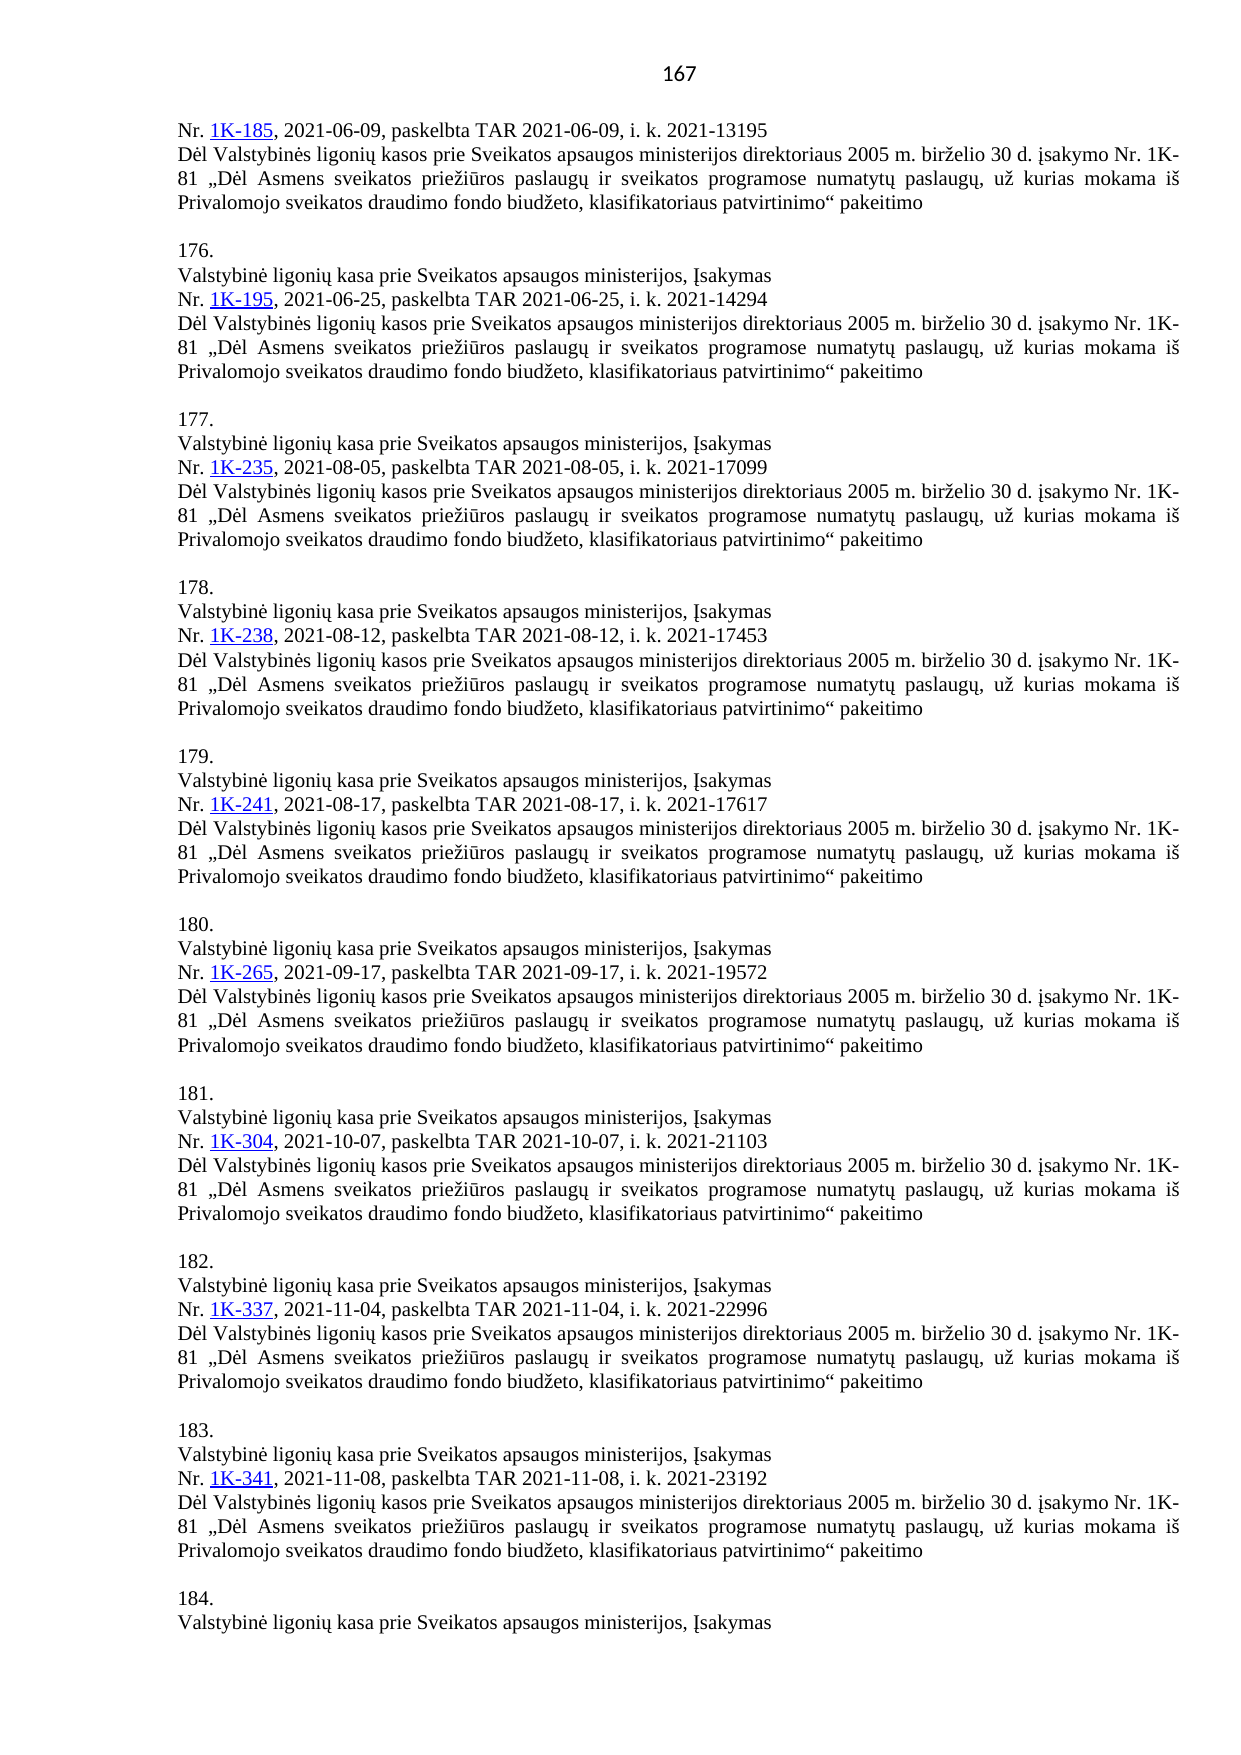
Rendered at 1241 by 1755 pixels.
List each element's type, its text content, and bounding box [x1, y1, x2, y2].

text Valstybinė ligonių kasa prie Sveikatos apsaugos ministerijos, Įsakymas [177, 1610, 1181, 1634]
text Nr. 1K-185, 2021-06-09, paskelbta TAR 2021-06-09, i. k. 2021-13195 [177, 118, 1181, 142]
text Valstybinė ligonių kasa prie Sveikatos apsaugos ministerijos, Įsakymas [177, 1105, 1181, 1129]
text Nr. 1K-238, 2021-08-12, paskelbta TAR 2021-08-12, i. k. 2021-17453 [177, 623, 1181, 647]
text 180. [177, 912, 1181, 936]
text Valstybinė ligonių kasa prie Sveikatos apsaugos ministerijos, Įsakymas [177, 768, 1181, 792]
text Nr. 1K-265, 2021-09-17, paskelbta TAR 2021-09-17, i. k. 2021-19572 [177, 960, 1181, 984]
text Nr. 1K-195, 2021-06-25, paskelbta TAR 2021-06-25, i. k. 2021-14294 [177, 287, 1181, 311]
text Valstybinė ligonių kasa prie Sveikatos apsaugos ministerijos, Įsakymas [177, 431, 1181, 455]
text Nr. 1K-337, 2021-11-04, paskelbta TAR 2021-11-04, i. k. 2021-22996 [177, 1297, 1181, 1321]
text Dėl Valstybinės ligonių kasos prie Sveikatos apsaugos ministerijos direktoriaus 2005 m. birželio 30 d. įsakymo Nr. 1K-81 „Dėl Asmens sveikatos priežiūros paslaugų ir sveikatos programose numatytų paslaugų, už kurias mokama iš Privalomojo sveikatos draudimo fondo biudžeto, klasifikatoriaus patvirtinimo“ pakeitimo [177, 984, 1181, 1057]
text 183. [177, 1417, 1181, 1442]
text Valstybinė ligonių kasa prie Sveikatos apsaugos ministerijos, Įsakymas [177, 1442, 1181, 1466]
text 184. [177, 1586, 1181, 1610]
text 182. [177, 1249, 1181, 1273]
text 176. [177, 238, 1181, 262]
text Dėl Valstybinės ligonių kasos prie Sveikatos apsaugos ministerijos direktoriaus 2005 m. birželio 30 d. įsakymo Nr. 1K-81 „Dėl Asmens sveikatos priežiūros paslaugų ir sveikatos programose numatytų paslaugų, už kurias mokama iš Privalomojo sveikatos draudimo fondo biudžeto, klasifikatoriaus patvirtinimo“ pakeitimo [177, 142, 1181, 214]
text 177. [177, 407, 1181, 431]
text 181. [177, 1081, 1181, 1105]
text Dėl Valstybinės ligonių kasos prie Sveikatos apsaugos ministerijos direktoriaus 2005 m. birželio 30 d. įsakymo Nr. 1K-81 „Dėl Asmens sveikatos priežiūros paslaugų ir sveikatos programose numatytų paslaugų, už kurias mokama iš Privalomojo sveikatos draudimo fondo biudžeto, klasifikatoriaus patvirtinimo“ pakeitimo [177, 647, 1181, 720]
text 178. [177, 575, 1181, 599]
text Dėl Valstybinės ligonių kasos prie Sveikatos apsaugos ministerijos direktoriaus 2005 m. birželio 30 d. įsakymo Nr. 1K-81 „Dėl Asmens sveikatos priežiūros paslaugų ir sveikatos programose numatytų paslaugų, už kurias mokama iš Privalomojo sveikatos draudimo fondo biudžeto, klasifikatoriaus patvirtinimo“ pakeitimo [177, 1153, 1181, 1225]
text Nr. 1K-341, 2021-11-08, paskelbta TAR 2021-11-08, i. k. 2021-23192 [177, 1466, 1181, 1490]
text Nr. 1K-235, 2021-08-05, paskelbta TAR 2021-08-05, i. k. 2021-17099 [177, 455, 1181, 479]
text Dėl Valstybinės ligonių kasos prie Sveikatos apsaugos ministerijos direktoriaus 2005 m. birželio 30 d. įsakymo Nr. 1K-81 „Dėl Asmens sveikatos priežiūros paslaugų ir sveikatos programose numatytų paslaugų, už kurias mokama iš Privalomojo sveikatos draudimo fondo biudžeto, klasifikatoriaus patvirtinimo“ pakeitimo [177, 1490, 1181, 1562]
text 179. [177, 744, 1181, 768]
text Nr. 1K-241, 2021-08-17, paskelbta TAR 2021-08-17, i. k. 2021-17617 [177, 792, 1181, 816]
text Dėl Valstybinės ligonių kasos prie Sveikatos apsaugos ministerijos direktoriaus 2005 m. birželio 30 d. įsakymo Nr. 1K-81 „Dėl Asmens sveikatos priežiūros paslaugų ir sveikatos programose numatytų paslaugų, už kurias mokama iš Privalomojo sveikatos draudimo fondo biudžeto, klasifikatoriaus patvirtinimo“ pakeitimo [177, 311, 1181, 383]
text Dėl Valstybinės ligonių kasos prie Sveikatos apsaugos ministerijos direktoriaus 2005 m. birželio 30 d. įsakymo Nr. 1K-81 „Dėl Asmens sveikatos priežiūros paslaugų ir sveikatos programose numatytų paslaugų, už kurias mokama iš Privalomojo sveikatos draudimo fondo biudžeto, klasifikatoriaus patvirtinimo“ pakeitimo [177, 1321, 1181, 1393]
text Dėl Valstybinės ligonių kasos prie Sveikatos apsaugos ministerijos direktoriaus 2005 m. birželio 30 d. įsakymo Nr. 1K-81 „Dėl Asmens sveikatos priežiūros paslaugų ir sveikatos programose numatytų paslaugų, už kurias mokama iš Privalomojo sveikatos draudimo fondo biudžeto, klasifikatoriaus patvirtinimo“ pakeitimo [177, 479, 1181, 551]
text Valstybinė ligonių kasa prie Sveikatos apsaugos ministerijos, Įsakymas [177, 936, 1181, 960]
text Valstybinė ligonių kasa prie Sveikatos apsaugos ministerijos, Įsakymas [177, 262, 1181, 287]
text Valstybinė ligonių kasa prie Sveikatos apsaugos ministerijos, Įsakymas [177, 1273, 1181, 1297]
text Dėl Valstybinės ligonių kasos prie Sveikatos apsaugos ministerijos direktoriaus 2005 m. birželio 30 d. įsakymo Nr. 1K-81 „Dėl Asmens sveikatos priežiūros paslaugų ir sveikatos programose numatytų paslaugų, už kurias mokama iš Privalomojo sveikatos draudimo fondo biudžeto, klasifikatoriaus patvirtinimo“ pakeitimo [177, 816, 1181, 888]
text Nr. 1K-304, 2021-10-07, paskelbta TAR 2021-10-07, i. k. 2021-21103 [177, 1129, 1181, 1153]
text Valstybinė ligonių kasa prie Sveikatos apsaugos ministerijos, Įsakymas [177, 599, 1181, 623]
